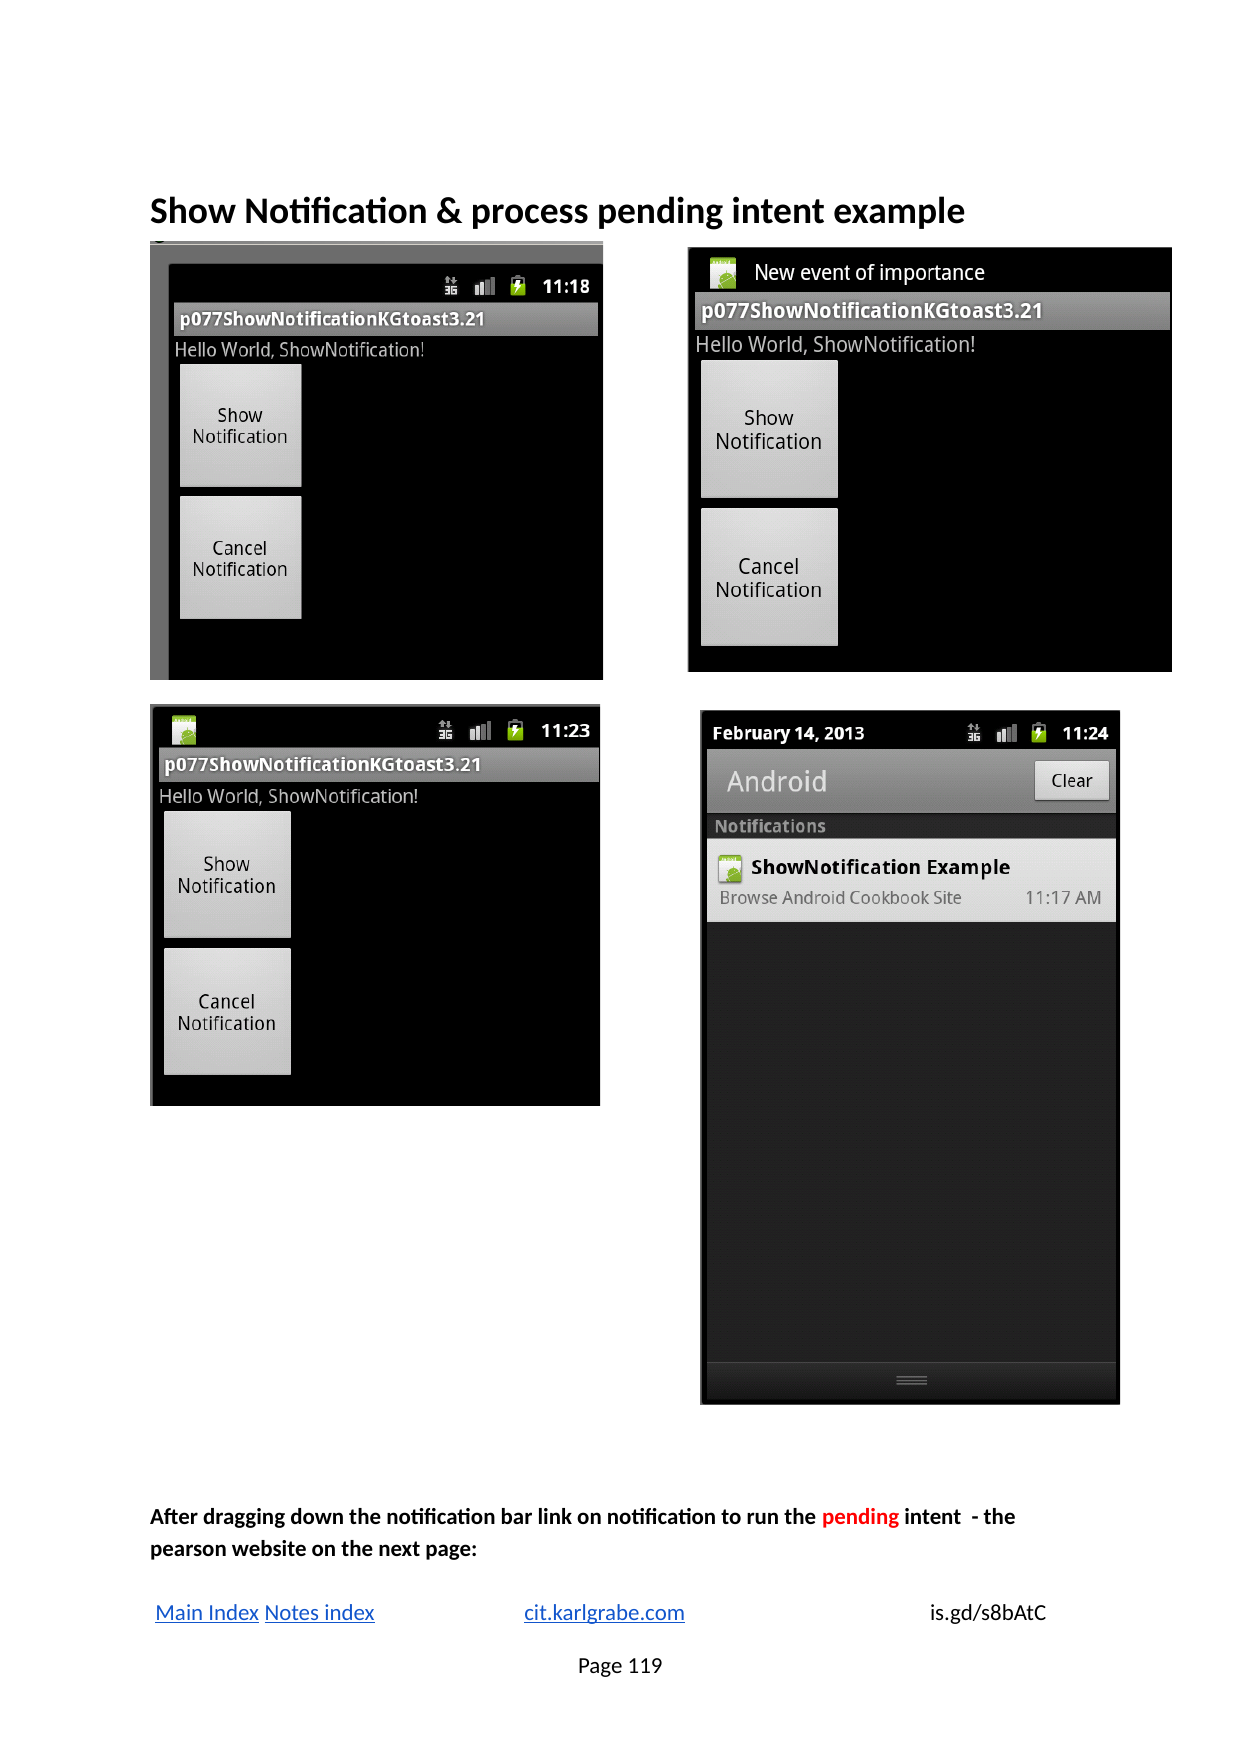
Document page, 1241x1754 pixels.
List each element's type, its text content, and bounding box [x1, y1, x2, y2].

picture [687, 247, 1172, 672]
picture [700, 710, 1121, 1405]
text After dragging down the notification bar link on notification to run the pending intent - the pearson website on the next page: [150, 1502, 1090, 1562]
picture [150, 241, 604, 680]
picture [150, 704, 600, 1106]
subtitle Show Notification & process pending intent example [150, 187, 1090, 233]
